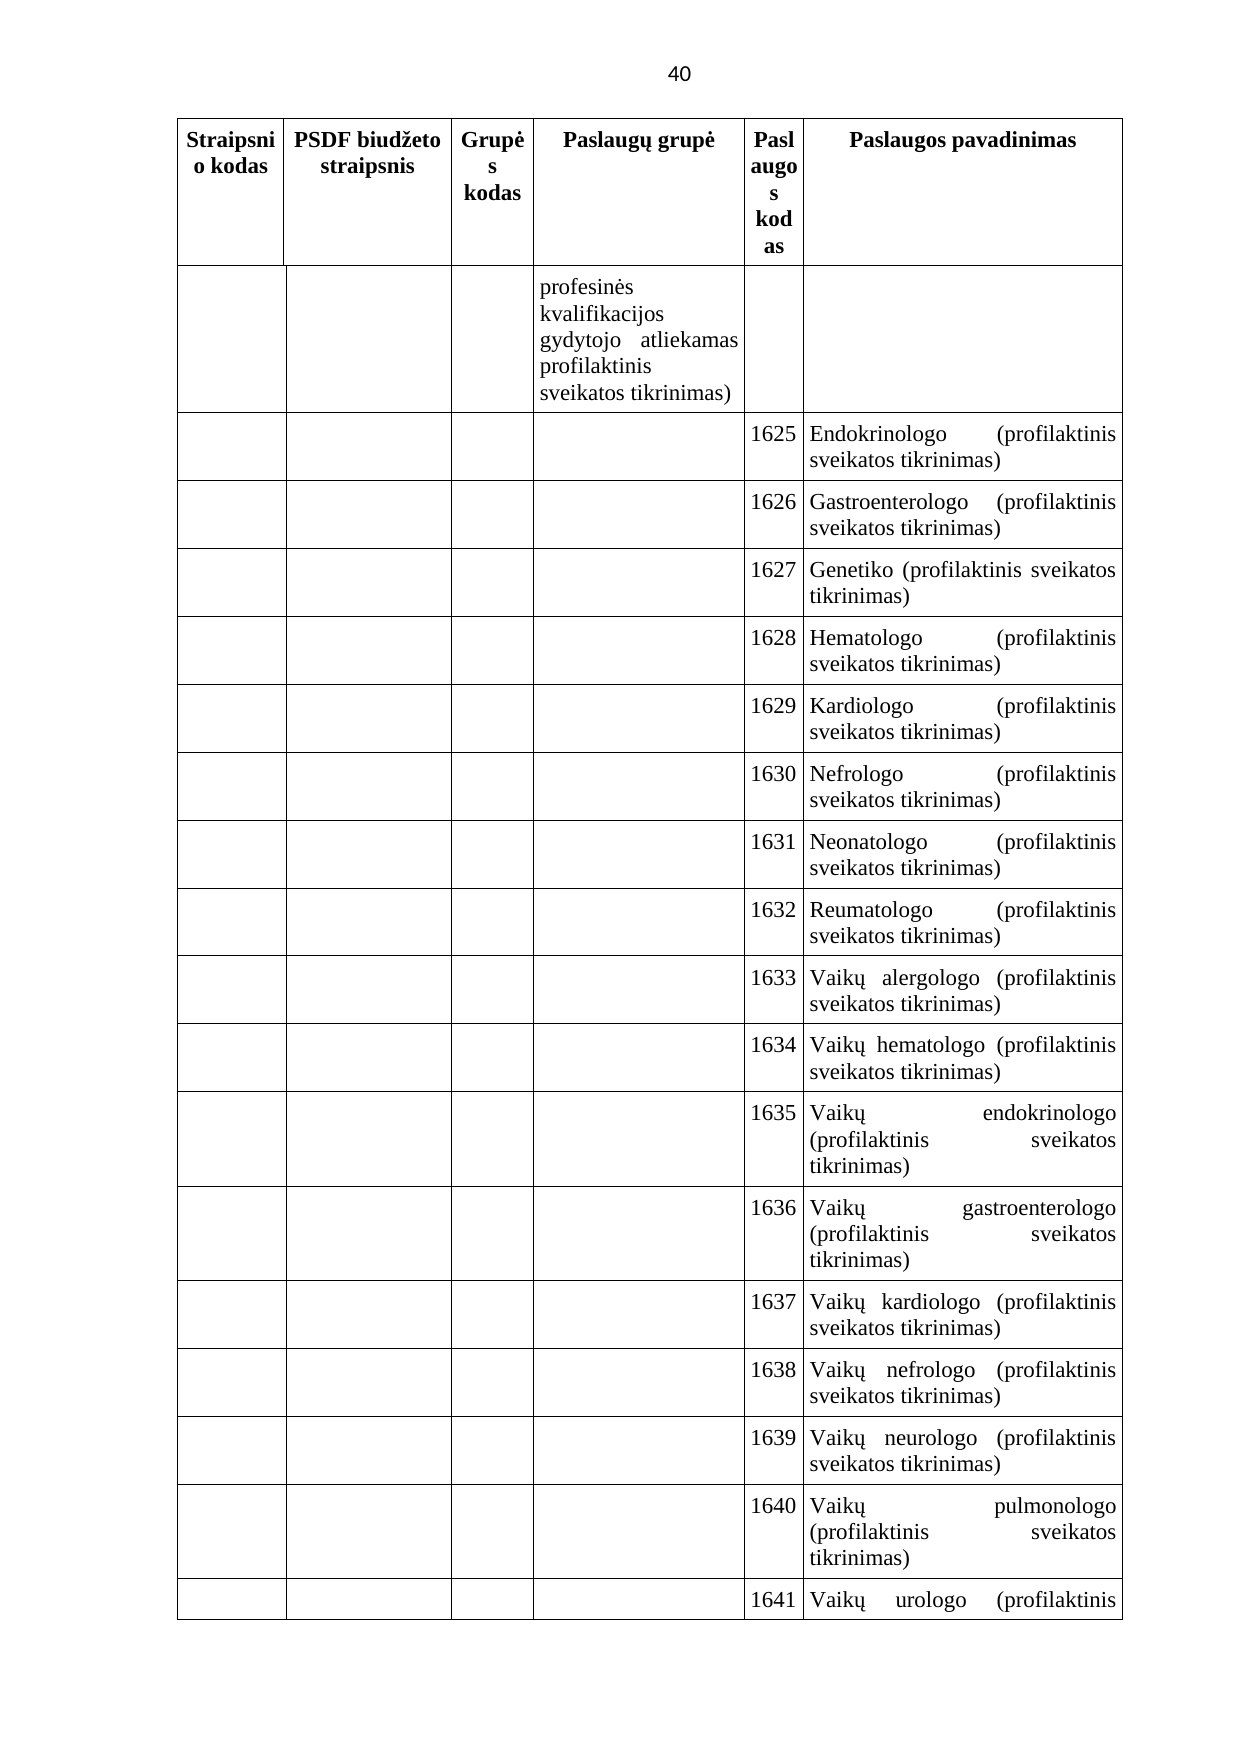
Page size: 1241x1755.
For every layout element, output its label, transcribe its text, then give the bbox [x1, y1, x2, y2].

table_cell profesinės kvalifikacijos gydytojo atliekamas profilaktinis sveikatos tikrinimas) [534, 266, 744, 412]
table_cell Endokrinologo (profilaktinis sveikatos tikrinimas) [804, 413, 1122, 480]
table_cell [534, 1024, 744, 1091]
table_cell [287, 1024, 451, 1091]
table_cell [452, 1187, 533, 1280]
table_cell 1629 [745, 685, 803, 752]
table_cell [287, 413, 451, 480]
table_cell [534, 1417, 744, 1483]
table_cell [534, 549, 744, 616]
table_cell [534, 1579, 744, 1619]
table_cell [287, 266, 451, 412]
table_cell [178, 1092, 286, 1186]
table_cell 1627 [745, 549, 803, 616]
table_cell [534, 1485, 744, 1578]
table_cell [534, 1349, 744, 1416]
table_cell Gastroenterologo (profilaktinis sveikatos tikrinimas) [804, 481, 1122, 548]
table_cell [452, 1485, 533, 1578]
table_cell [287, 481, 451, 548]
table_cell [178, 413, 286, 480]
table_cell Vaikų pulmonologo (profilaktinis sveikatos tikrinimas) [804, 1485, 1122, 1578]
table_cell [178, 685, 286, 752]
table_cell [287, 1092, 451, 1186]
table_cell [452, 753, 533, 819]
table_cell [178, 753, 286, 819]
table_cell [534, 685, 744, 752]
table_cell [534, 1187, 744, 1280]
table_cell [178, 1024, 286, 1091]
table_cell [287, 821, 451, 887]
table_cell [452, 617, 533, 684]
table_cell Vaikų gastroenterologo (profilaktinis sveikatos tikrinimas) [804, 1187, 1122, 1280]
table_cell 1638 [745, 1349, 803, 1416]
table_cell [534, 1281, 744, 1348]
table_cell Hematologo (profilaktinis sveikatos tikrinimas) [804, 617, 1122, 684]
table_cell Reumatologo (profilaktinis sveikatos tikrinimas) [804, 889, 1122, 955]
table_header Straipsnio kodas [178, 119, 283, 265]
table_cell Vaikų urologo (profilaktinis [804, 1579, 1122, 1619]
table_cell [178, 481, 286, 548]
table_cell [452, 1417, 533, 1483]
table_cell [178, 266, 286, 412]
table_cell [534, 821, 744, 887]
table_cell Neonatologo (profilaktinis sveikatos tikrinimas) [804, 821, 1122, 887]
table_cell [287, 753, 451, 819]
table_header Paslaugos pavadinimas [804, 119, 1122, 265]
table_cell [287, 549, 451, 616]
table_cell [178, 821, 286, 887]
table_cell Vaikų kardiologo (profilaktinis sveikatos tikrinimas) [804, 1281, 1122, 1348]
table_cell [534, 617, 744, 684]
table_cell [178, 549, 286, 616]
table_cell [452, 413, 533, 480]
table_cell 1628 [745, 617, 803, 684]
table_cell 1635 [745, 1092, 803, 1186]
table_cell [178, 1349, 286, 1416]
table_header Grupės kodas [452, 119, 533, 265]
table_cell [452, 266, 533, 412]
table_cell 1641 [745, 1579, 803, 1619]
table_cell [178, 1417, 286, 1483]
table_cell [287, 889, 451, 955]
table_cell 1634 [745, 1024, 803, 1091]
table_cell [178, 1187, 286, 1280]
table_cell [178, 889, 286, 955]
table_cell Vaikų neurologo (profilaktinis sveikatos tikrinimas) [804, 1417, 1122, 1483]
table_cell [534, 1092, 744, 1186]
table_cell 1637 [745, 1281, 803, 1348]
table_cell 1632 [745, 889, 803, 955]
table_cell 1631 [745, 821, 803, 887]
table_cell [452, 685, 533, 752]
table_cell 1639 [745, 1417, 803, 1483]
table_cell Vaikų alergologo (profilaktinis sveikatos tikrinimas) [804, 956, 1122, 1023]
table_header Paslaugos kodas [745, 119, 803, 265]
table_cell 1636 [745, 1187, 803, 1280]
table_cell [178, 617, 286, 684]
table_cell [452, 481, 533, 548]
table_cell Vaikų hematologo (profilaktinis sveikatos tikrinimas) [804, 1024, 1122, 1091]
table_cell Genetiko (profilaktinis sveikatos tikrinimas) [804, 549, 1122, 616]
table_cell [287, 956, 451, 1023]
table_cell [452, 1579, 533, 1619]
table_cell [804, 266, 1122, 412]
table_cell [287, 1349, 451, 1416]
table_cell [452, 956, 533, 1023]
table_cell [287, 617, 451, 684]
table_cell [745, 266, 803, 412]
table_cell [178, 1485, 286, 1578]
table_cell [178, 1281, 286, 1348]
table_cell 1625 [745, 413, 803, 480]
table_cell Kardiologo (profilaktinis sveikatos tikrinimas) [804, 685, 1122, 752]
table_cell [452, 1281, 533, 1348]
table_cell [452, 1024, 533, 1091]
table_cell Nefrologo (profilaktinis sveikatos tikrinimas) [804, 753, 1122, 819]
table_cell [452, 889, 533, 955]
table_header Paslaugų grupė [534, 119, 744, 265]
table_cell [287, 1417, 451, 1483]
table_cell Vaikų endokrinologo (profilaktinis sveikatos tikrinimas) [804, 1092, 1122, 1186]
table_cell [534, 481, 744, 548]
table_cell [287, 1485, 451, 1578]
table_cell 1626 [745, 481, 803, 548]
table_cell [287, 1579, 451, 1619]
table_cell [287, 685, 451, 752]
table_cell [287, 1187, 451, 1280]
table_cell [452, 821, 533, 887]
table_cell Vaikų nefrologo (profilaktinis sveikatos tikrinimas) [804, 1349, 1122, 1416]
table_cell 1633 [745, 956, 803, 1023]
table_cell [534, 413, 744, 480]
table_cell [534, 889, 744, 955]
table_cell 1630 [745, 753, 803, 819]
table_cell 1640 [745, 1485, 803, 1578]
table_cell [534, 753, 744, 819]
table_cell [178, 1579, 286, 1619]
table_cell [452, 1349, 533, 1416]
table_cell [287, 1281, 451, 1348]
table_header PSDF biudžeto straipsnis [284, 119, 451, 265]
table_cell [178, 956, 286, 1023]
table_cell [534, 956, 744, 1023]
table_cell [452, 1092, 533, 1186]
table_cell [452, 549, 533, 616]
